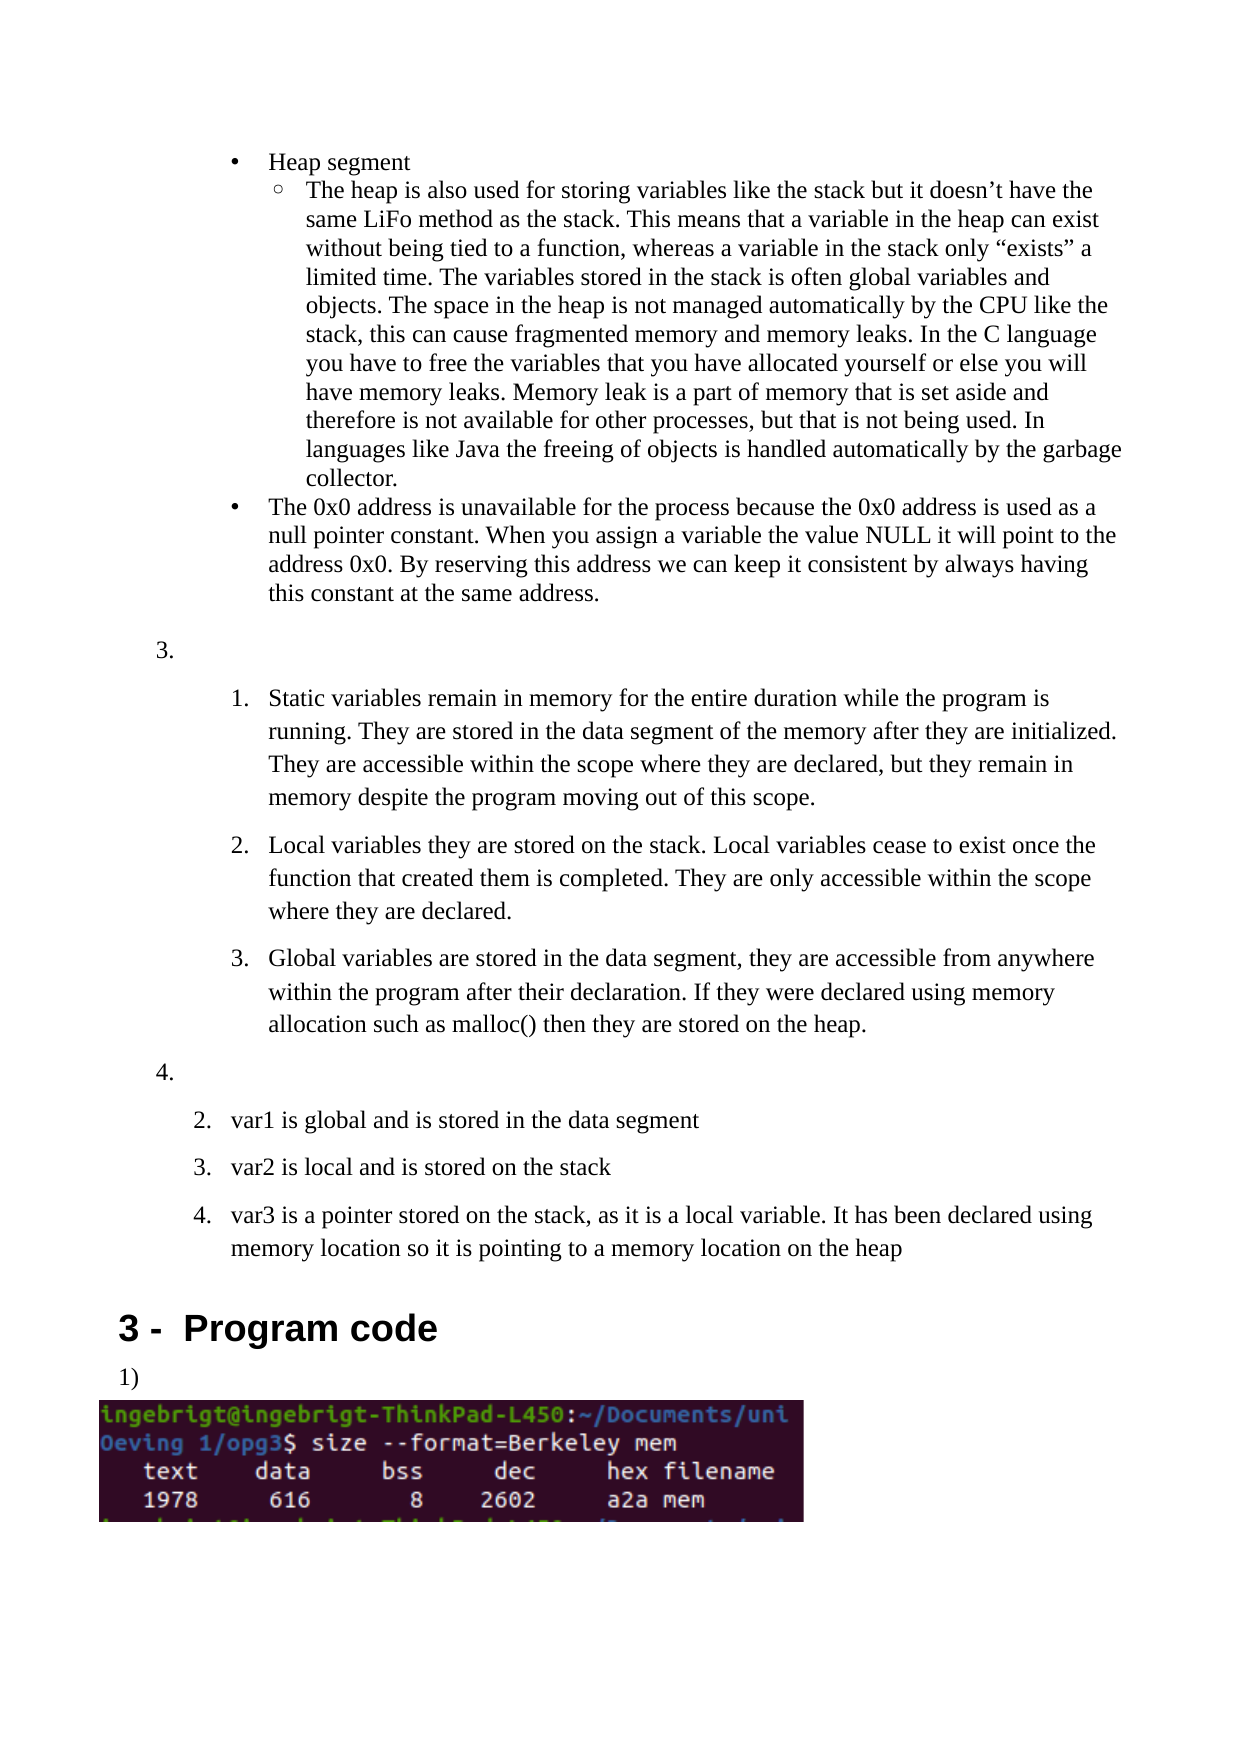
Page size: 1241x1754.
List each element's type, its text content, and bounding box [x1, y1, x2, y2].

text 1) [118, 1362, 1122, 1391]
list var3 is a pointer stored on the stack, as it is a local variable. It has been declared using memory location so it is pointing to a memory location on the heap [193, 1200, 1122, 1262]
picture [99, 1400, 804, 1522]
list Static variables remain in memory for the entire duration while the program is running. They are stored in the data segment of the memory after they are initialized. They are accessible within the scope where they are declared, but they remain in memory despite the program moving out of this scope. [231, 683, 1122, 811]
subtitle 3 - Program code [118, 1306, 1122, 1349]
list var1 is global and is stored in the data segment [193, 1105, 1122, 1133]
list The heap is also used for storing variables like the stack but it doesn’t have the same LiFo method as the stack. This means that a variable in the heap can exist without being tied to a function, whereas a variable in the stack only “exists” a limited time. The variables stored in the stack is often global variables and objects. The space in the heap is not managed automatically by the CPU like the stack, this can cause fragmented memory and memory leaks. In the C language you have to free the variables that you have allocated yourself or else you will have memory leaks. Memory leak is a part of memory that is set aside and therefore is not available for other processes, but that is not being used. In languages like Java the freeing of objects is handled automatically by the garbage collector. [268, 176, 1122, 492]
list Local variables they are stored on the stack. Local variables cease to exist once the function that created them is completed. They are only accessible within the scope where they are declared. [231, 830, 1122, 925]
list The 0x0 address is unavailable for the process because the 0x0 address is used as a null pointer constant. When you assign a variable the value NULL it will point to the address 0x0. By reserving this address we can keep it consistent by always having this constant at the same address. [231, 492, 1122, 607]
list var2 is local and is stored on the stack [193, 1152, 1122, 1181]
list Heap segment [231, 147, 1122, 176]
list Global variables are stored in the data segment, they are accessible from anywhere within the program after their declaration. If they were declared using memory allocation such as malloc() then they are stored on the heap. [231, 943, 1122, 1038]
